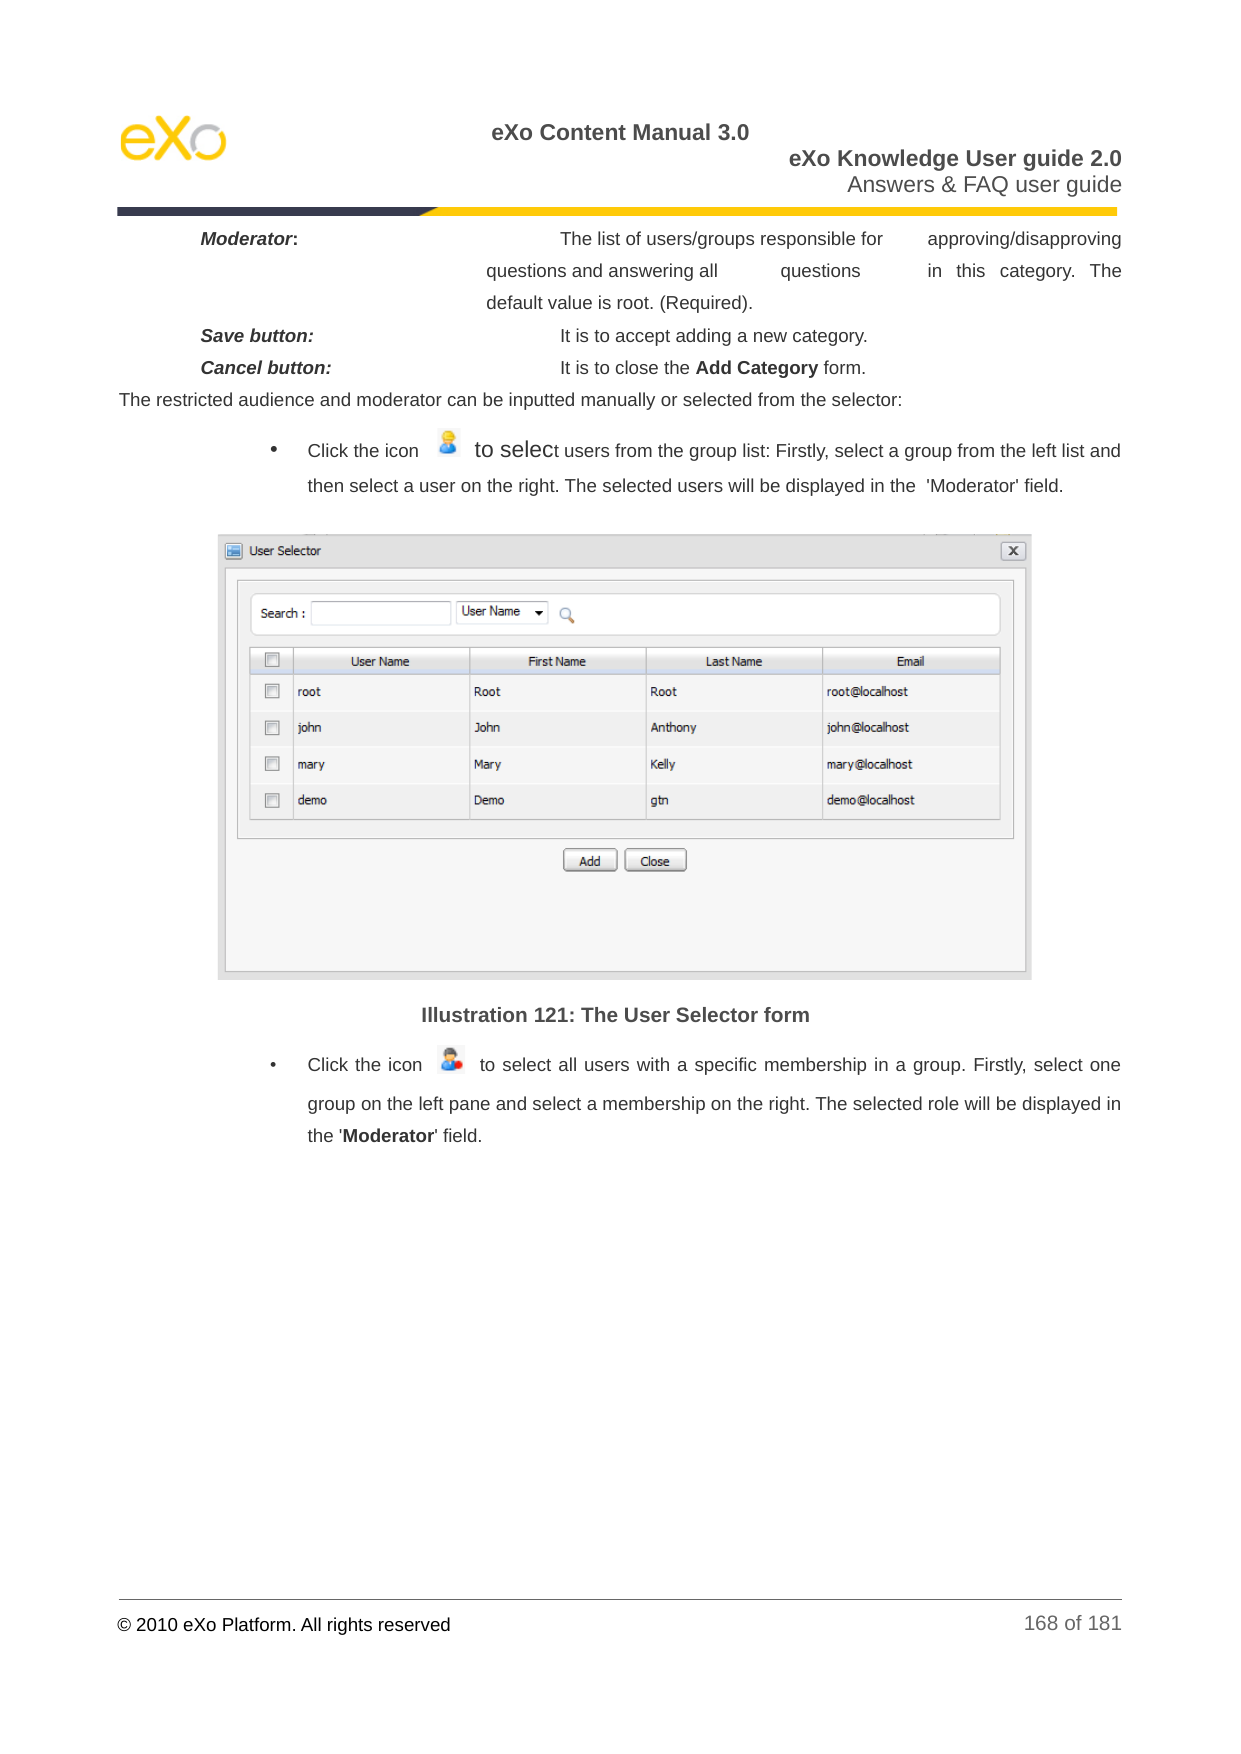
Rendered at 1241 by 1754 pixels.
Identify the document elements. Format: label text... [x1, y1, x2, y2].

picture [117, 207, 1118, 216]
text Cancel button: It is to close the Add Category form. [200, 357, 1122, 378]
picture [437, 1045, 466, 1074]
list Illustration 121: The User Selector form [209, 980, 1022, 1027]
picture [437, 428, 461, 457]
text The restricted audience and moderator can be inputted manually or selected from the selector: [118, 389, 1122, 411]
picture [120, 115, 227, 161]
picture [217, 534, 1032, 980]
text Moderator: The list of users/groups responsible for approving/disapproving questions and answering all questions in this category. The default value is root. (Required). [200, 228, 1122, 314]
text Save button: It is to accept adding a new category. [200, 324, 1122, 346]
list Click the icon to select users from the group list: Firstly, select a group from the left list and then select a user on the right. The selected users will be displayed in the 'Moderator' field. [270, 421, 1122, 497]
list Click the icon to select all users with a specific membership in a group. Firstly, select one group on the left pane and select a membership on the right. The selected role will be displayed in the 'Moderator' field. [270, 1074, 1122, 1146]
